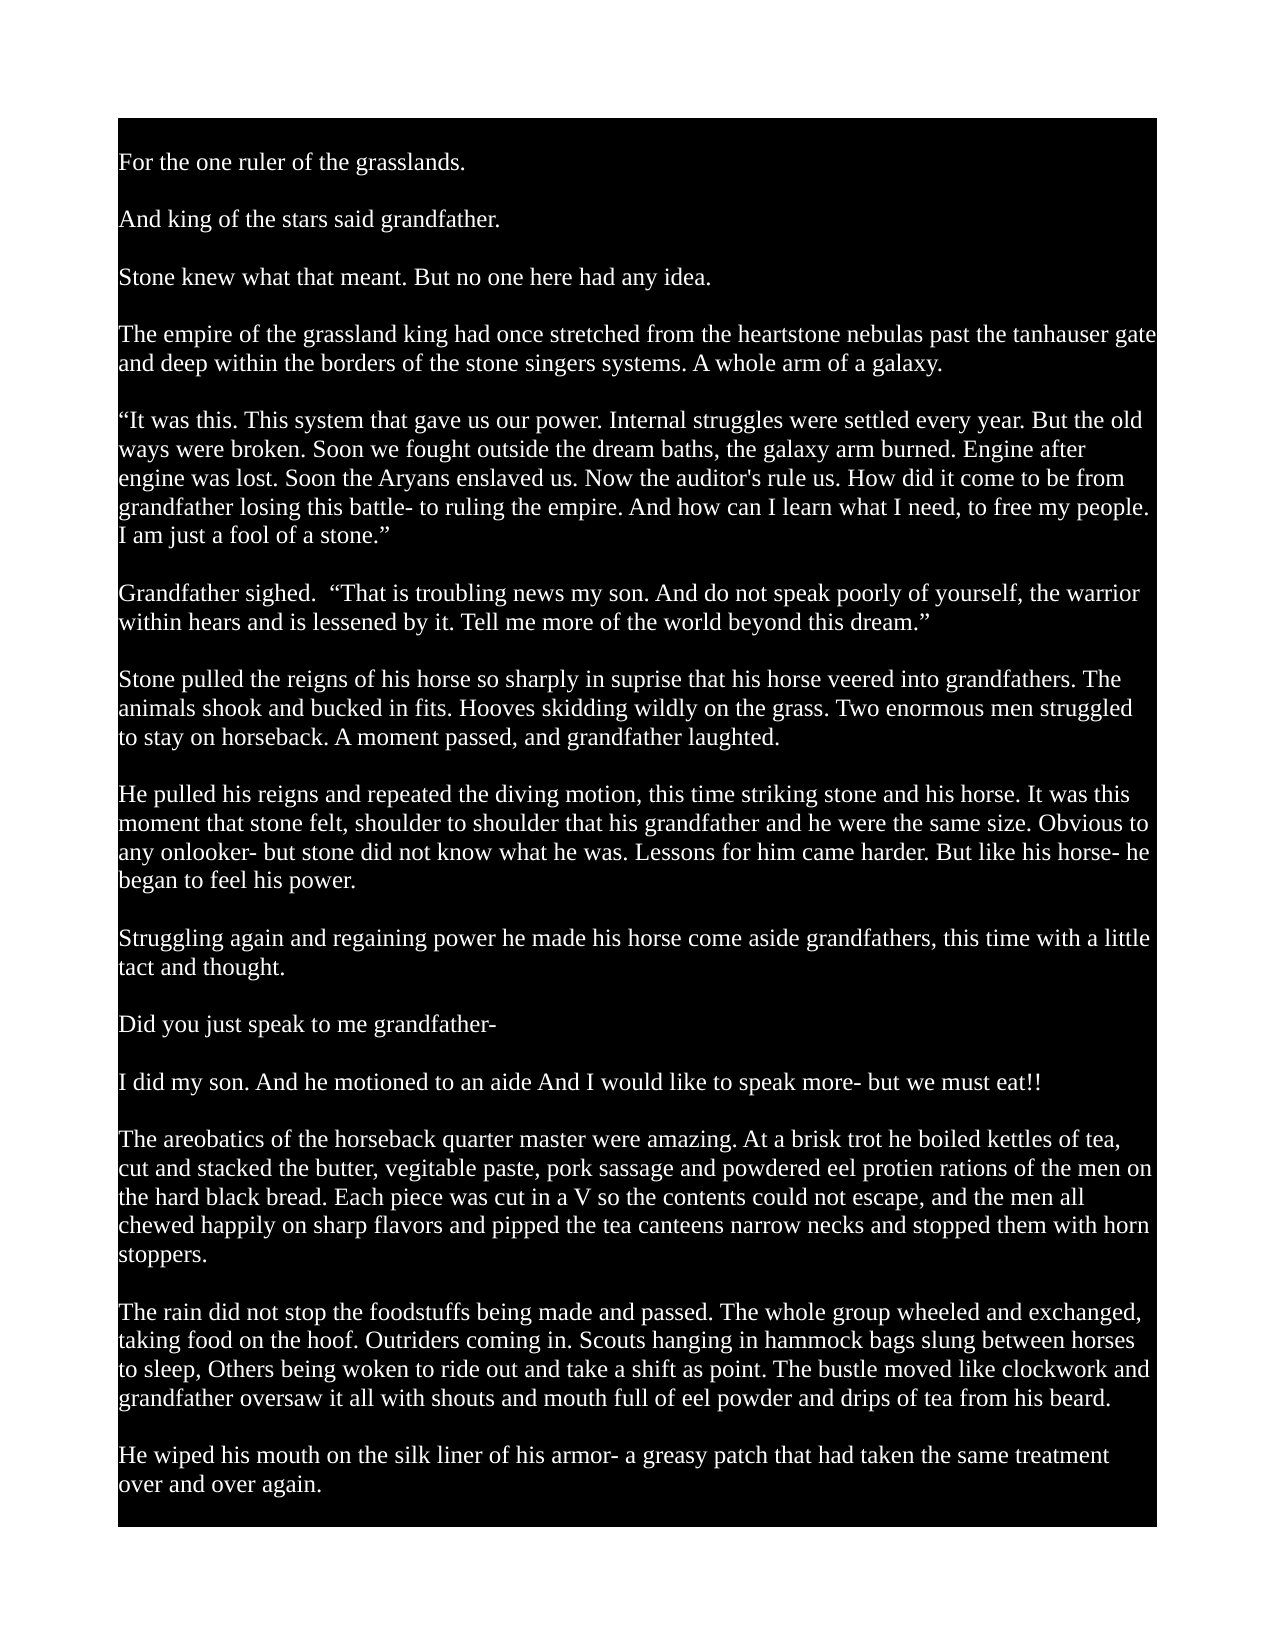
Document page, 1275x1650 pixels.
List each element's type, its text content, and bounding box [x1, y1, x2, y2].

text I did my son. And he motioned to an aide And I would like to speak more- but we must eat!! The areobatics of the horseback quarter master were amazing. At a brisk trot he boiled kettles of tea, cut and stacked the butter, vegitable paste, pork sassage and powdered eel protien rations of the men on the hard black bread. Each piece was cut in a V so the contents could not escape, and the men all chewed happily on sharp flavors and pipped the tea canteens narrow necks and stopped them with horn stoppers. The rain did not stop the foodstuffs being made and passed. The whole group wheeled and exchanged, taking food on the hoof. Outriders coming in. Scouts hanging in hammock bags slung between horses to sleep, Others being woken to ride out and take a shift as point. The bustle moved like clockwork and grandfather oversaw it all with shouts and mouth full of eel powder and drips of tea from his beard. He wiped his mouth on the silk liner of his armor- a greasy patch that had taken the same treatment over and over again. [118, 1067, 1157, 1527]
text Stone knew what that meant. But no one here had any idea. [118, 262, 1157, 291]
text “It was this. This system that gave us our power. Internal struggles were settled every year. But the old ways were broken. Soon we fought outside the dream baths, the galaxy arm burned. Engine after engine was lost. Soon the Aryans enslaved us. Now the auditor's rule us. How did it come to be from grandfather losing this battle- to ruling the empire. And how can I learn what I need, to free my people. I am just a fool of a stone.” Grandfather sighed. “That is troubling news my son. And do not speak poorly of yourself, the warrior within hears and is lessened by it. Tell me more of the world beyond this dream.” [118, 406, 1157, 636]
text He pulled his reigns and repeated the diving motion, this time striking stone and his horse. It was this moment that stone felt, shoulder to shoulder that his grandfather and he were the same size. Obvious to any onlooker- but stone did not know what he was. Lessons for him came harder. But like his horse- he began to feel his power. Struggling again and regaining power he made his horse come aside grandfathers, this time with a little tact and thought. Did you just speak to me grandfather- [118, 779, 1157, 1038]
text The empire of the grassland king had once stretched from the heartstone nebulas past the tanhauser gate and deep within the borders of the stone singers systems. A whole arm of a galaxy. [118, 319, 1157, 377]
text And king of the stars said grandfather. [118, 204, 1157, 233]
text For the one ruler of the grasslands. [118, 147, 1157, 176]
text Stone pulled the reigns of his horse so sharply in suprise that his horse veered into grandfathers. The animals shook and bucked in fits. Hooves skidding wildly on the grass. Two enormous men struggled to stay on horseback. A moment passed, and grandfather laughted. [118, 664, 1157, 751]
